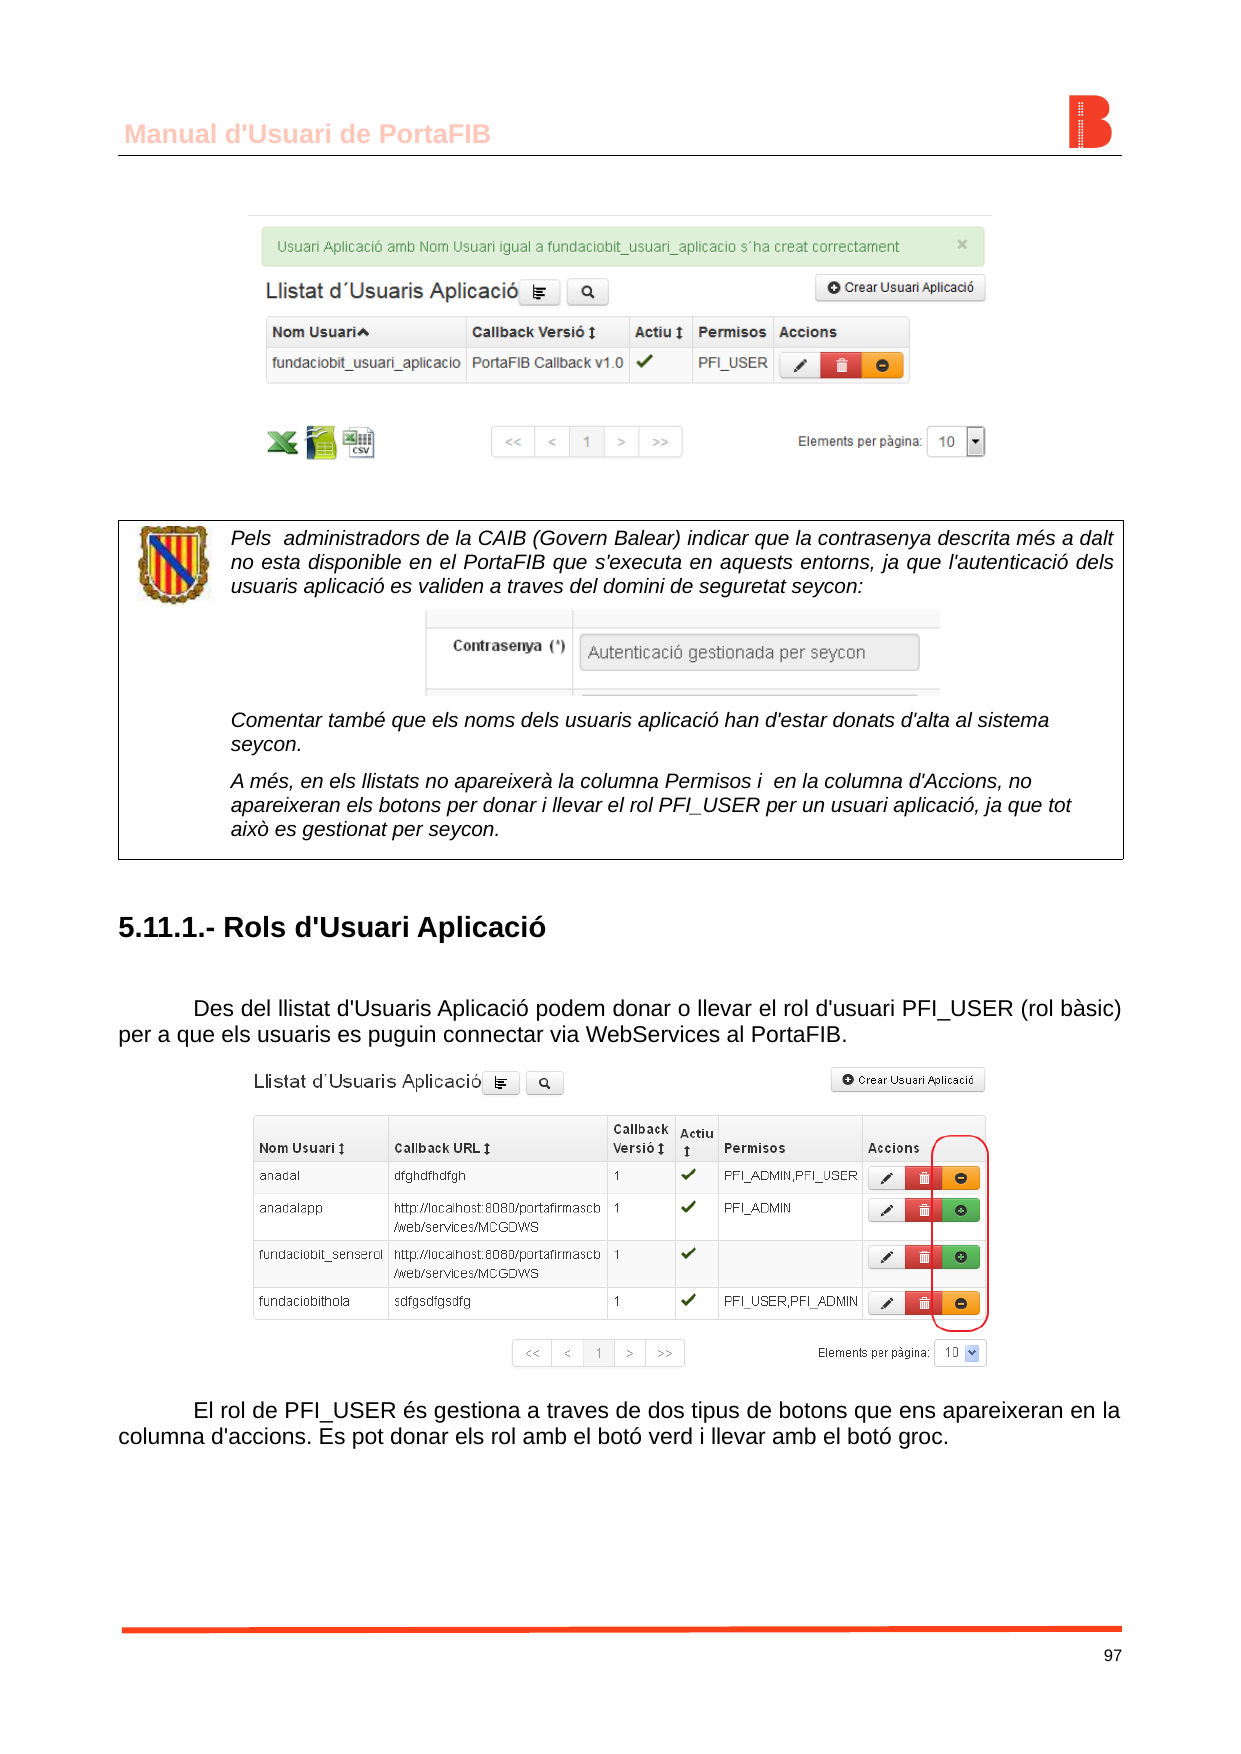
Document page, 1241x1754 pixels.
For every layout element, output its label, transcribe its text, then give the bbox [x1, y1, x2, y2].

picture [248, 215, 993, 469]
picture [407, 610, 941, 696]
subtitle Rols d'Usuari Aplicació [118, 910, 1122, 943]
table_header [119, 521, 225, 858]
text Des del llistat d'Usuaris Aplicació podem donar o llevar el rol d'usuari PFI_USER (rol bàsic) per a que els usuaris es puguin connectar via WebServices al PortaFIB. [118, 995, 1122, 1048]
picture [250, 1060, 991, 1385]
text El rol de PFI_USER és gestiona a traves de dos tipus de botons que ens apareixeran en la columna d'accions. Es pot donar els rol amb el botó verd i llevar amb el botó groc. [118, 1397, 1122, 1449]
picture [134, 526, 214, 606]
table_header Pels administradors de la CAIB (Govern Balear) indicar que la contrasenya descrita més a dalt no esta disponible en el PortaFIB que s'executa en aquests entorns, ja que l'autenticació dels usuaris aplicació es validen a traves del domini de seguretat seycon: Comentar també que els noms dels usuaris aplicació han d'estar donats d'alta al sistema seycon. A més, en els llistats no apareixerà la columna Permisos i en la columna d'Accions, no apareixeran els botons per donar i llevar el rol PFI_USER per un usuari aplicació, ja que tot això es gestionat per seycon. [225, 521, 1123, 858]
picture [1063, 94, 1117, 150]
